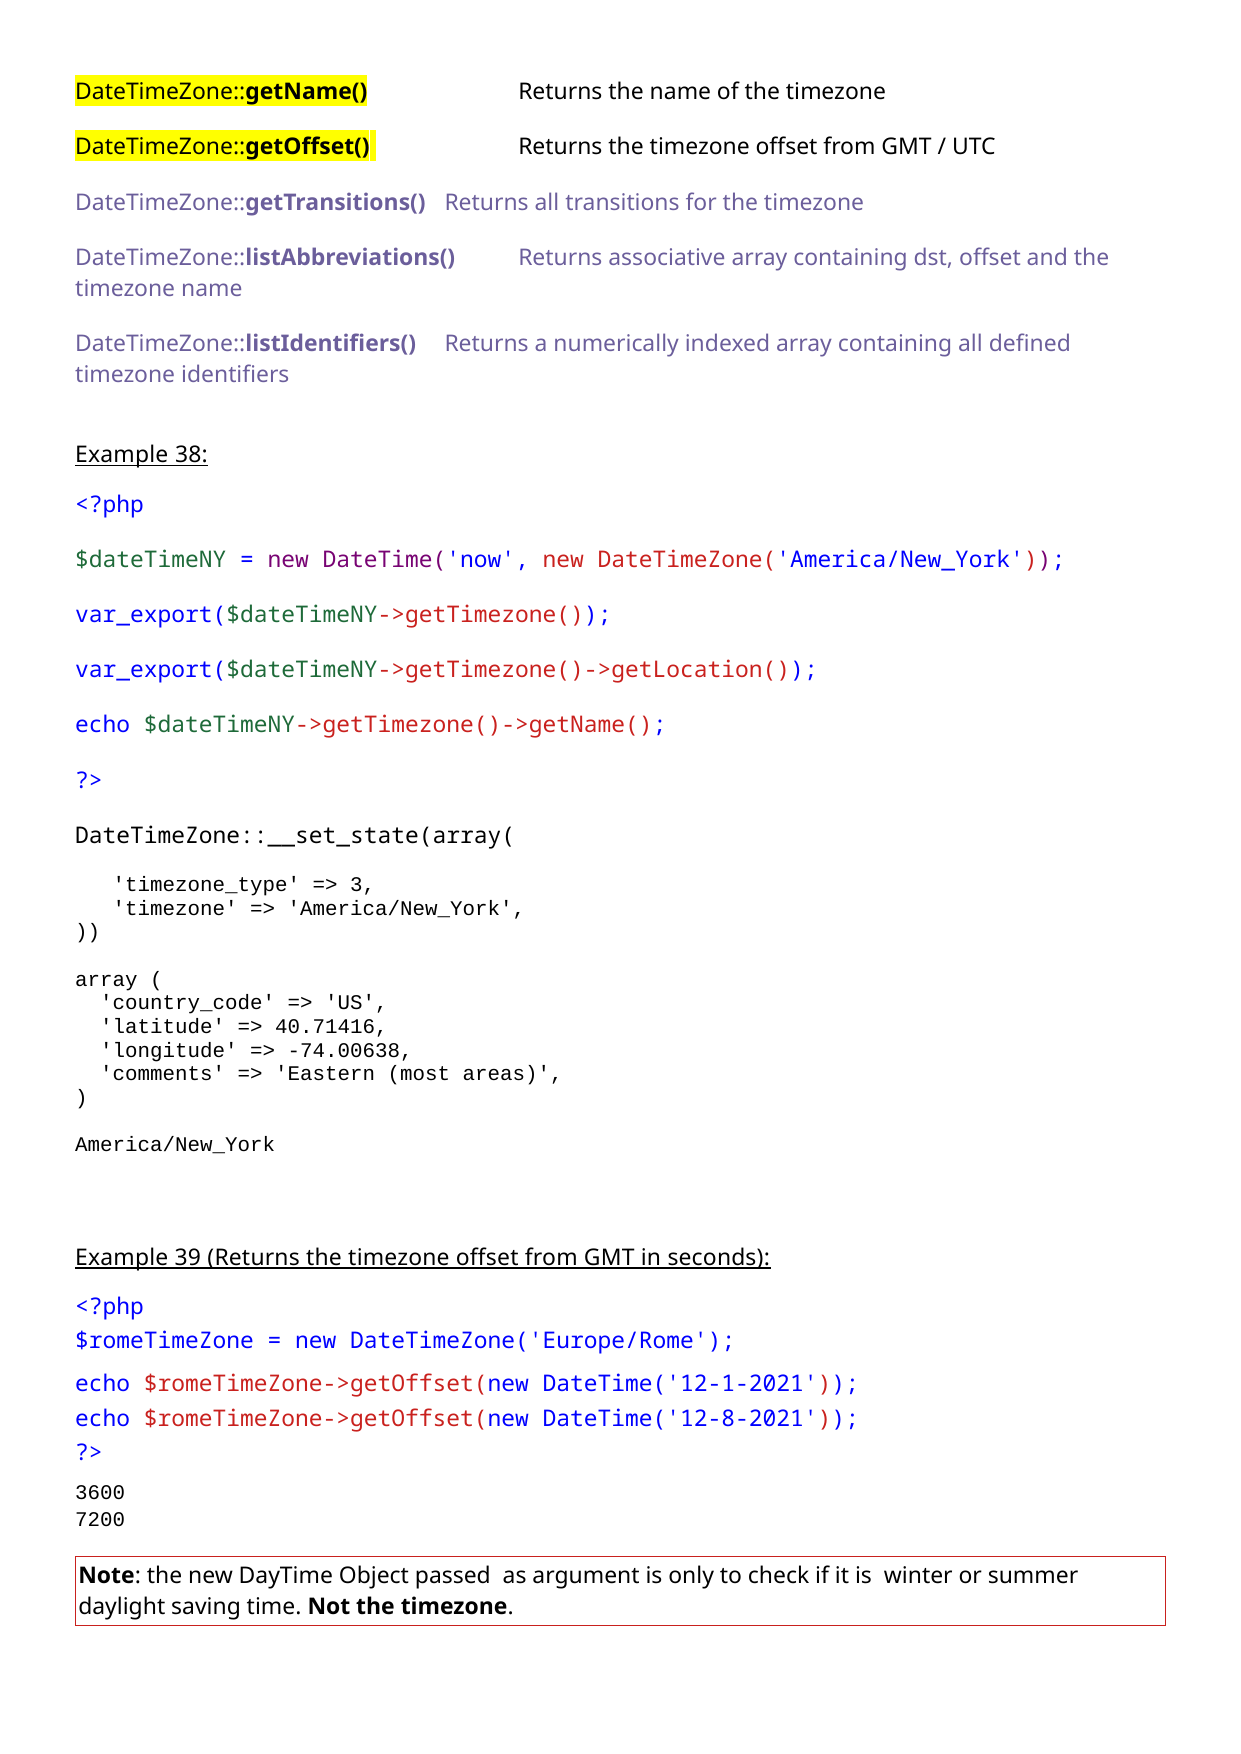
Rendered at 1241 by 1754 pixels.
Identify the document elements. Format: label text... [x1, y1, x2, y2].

text $romeTimeZone = new DateTimeZone('Europe/Rome'); [75, 1324, 1166, 1355]
text 'longitude' => -74.00638, [75, 1039, 1166, 1063]
text 'latitude' => 40.71416, [75, 1016, 1166, 1039]
text $dateTimeNY = new DateTime('now', new DateTimeZone('America/New_York')); [75, 543, 1166, 574]
text ?> [75, 1436, 1166, 1467]
text DateTimeZone::getName() Returns the name of the timezone [75, 75, 1166, 106]
text DateTimeZone::getOffset() Returns the timezone offset from GMT / UTC [75, 130, 1166, 161]
text Note: the new DayTime Object passed as argument is only to check if it is winter or summer daylight saving time. Not the timezone. [76, 1557, 1165, 1625]
text 'country_code' => 'US', [75, 992, 1166, 1016]
text ) [75, 1087, 1166, 1111]
text <?php [75, 488, 1166, 519]
text )) [75, 921, 1166, 945]
text 'comments' => 'Eastern (most areas)', [75, 1063, 1166, 1087]
text echo $dateTimeNY->getTimezone()->getName(); [75, 708, 1166, 740]
text 7200 [75, 1509, 1166, 1532]
text DateTimeZone::__set_state(array( [75, 819, 1166, 850]
text America/New_York [75, 1134, 1166, 1158]
text echo $romeTimeZone->getOffset(new DateTime('12-1-2021')); [75, 1367, 1166, 1398]
text 'timezone' => 'America/New_York', [75, 898, 1166, 921]
text 3600 [75, 1482, 1166, 1506]
text var_export($dateTimeNY->getTimezone()->getLocation()); [75, 653, 1166, 684]
text var_export($dateTimeNY->getTimezone()); [75, 598, 1166, 629]
text Example 38: [75, 438, 1166, 469]
text DateTimeZone::listIdentifiers() Returns a numerically indexed array containing all defined timezone identifiers [75, 327, 1166, 389]
text ?> [75, 764, 1166, 795]
text DateTimeZone::getTransitions() Returns all transitions for the timezone [75, 185, 1166, 217]
text 'timezone_type' => 3, [75, 874, 1166, 898]
text <?php [75, 1290, 1166, 1321]
text DateTimeZone::listAbbreviations() Returns associative array containing dst, offset and the timezone name [75, 241, 1166, 303]
text array ( [75, 969, 1166, 992]
text echo $romeTimeZone->getOffset(new DateTime('12-8-2021')); [75, 1401, 1166, 1433]
text Example 39 (Returns the timezone offset from GMT in seconds): [75, 1240, 1166, 1272]
